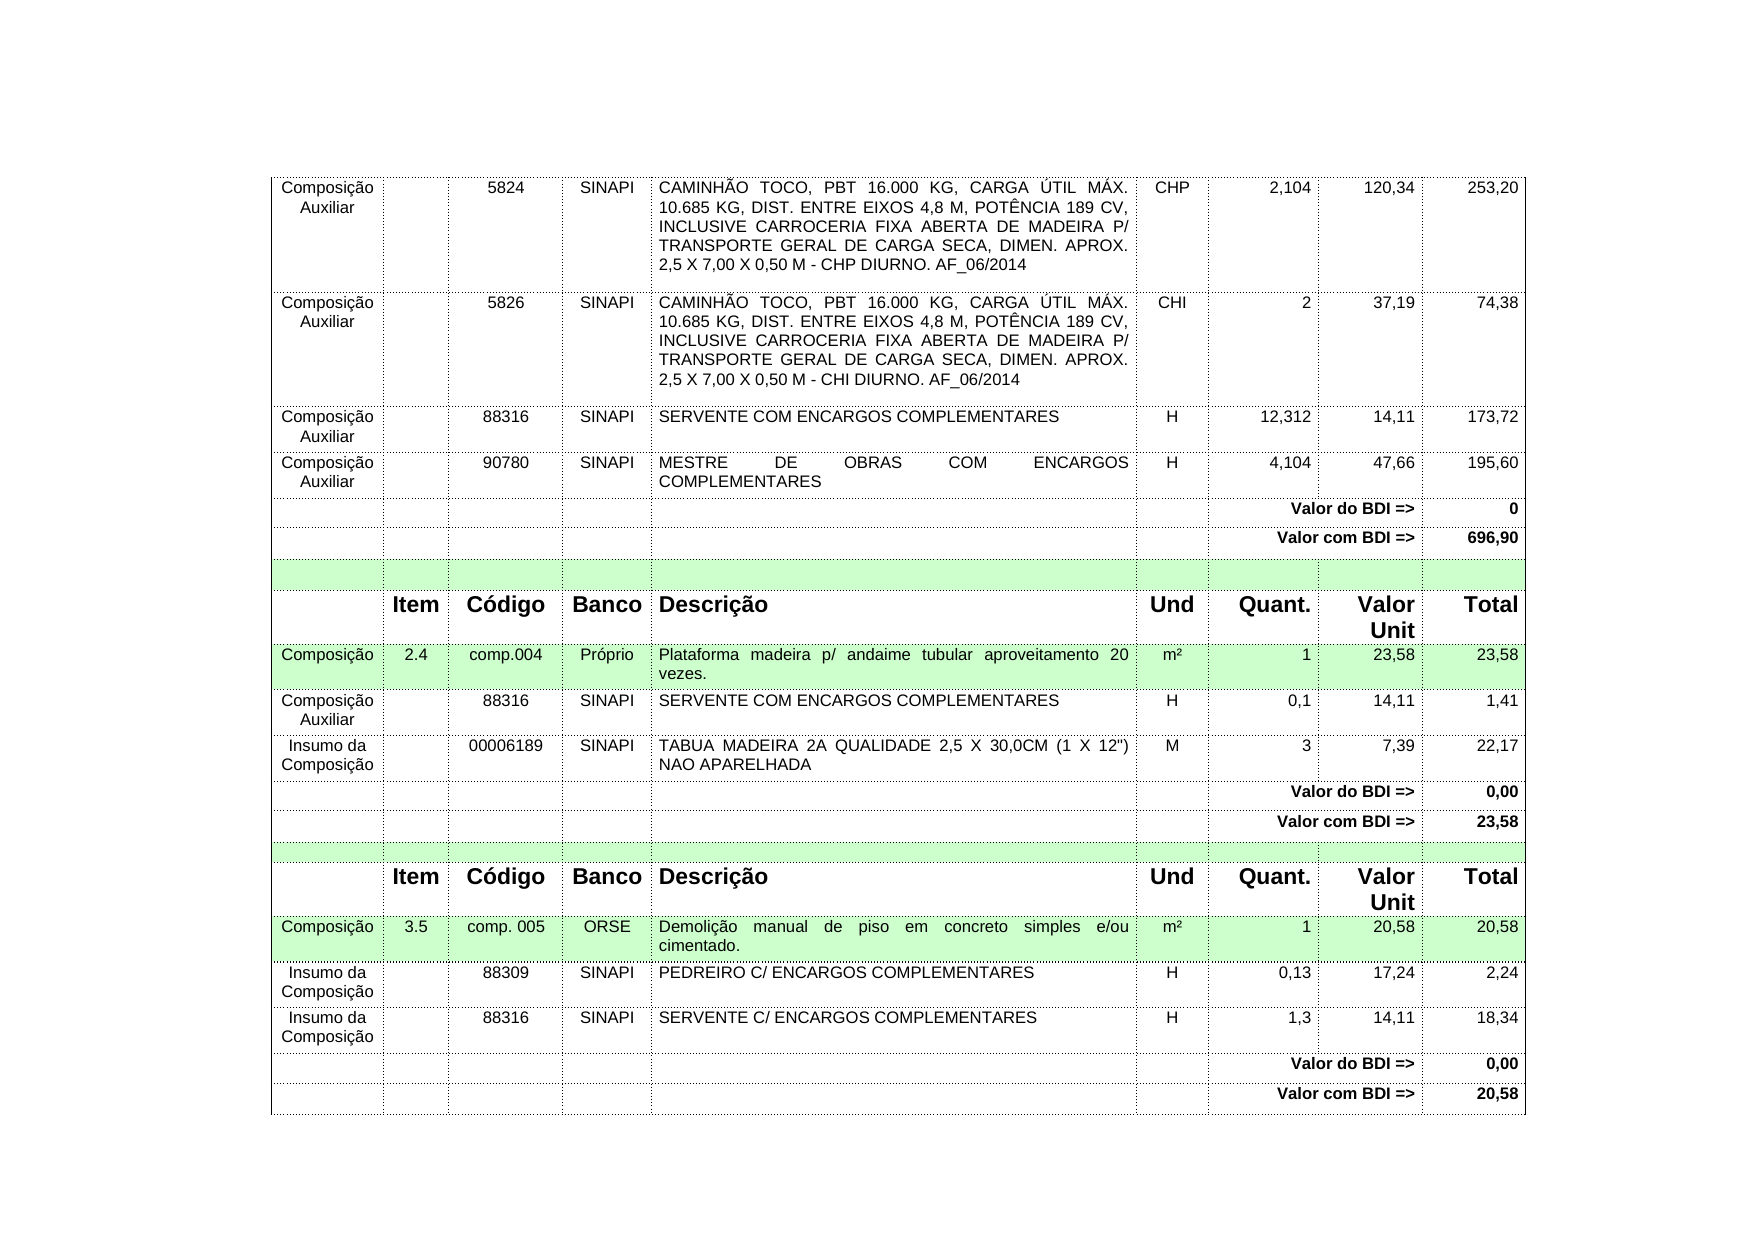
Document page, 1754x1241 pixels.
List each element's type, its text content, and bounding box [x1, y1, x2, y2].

table_cell [1136, 527, 1208, 558]
table_cell 47,66 [1318, 452, 1422, 498]
table_cell Insumo da Composição [272, 961, 383, 1007]
table_cell H [1136, 961, 1208, 1007]
table_cell [563, 559, 651, 590]
table_cell m² [1136, 644, 1208, 689]
table_cell SINAPI [563, 452, 651, 498]
table_cell Composição [272, 644, 383, 689]
table_cell [1318, 842, 1422, 862]
table_cell [383, 810, 449, 842]
table_cell 14,11 [1318, 689, 1422, 735]
table_cell [563, 1083, 651, 1114]
table_cell SINAPI [563, 177, 651, 292]
table_cell 1 [1208, 644, 1318, 689]
table_cell 696,90 [1422, 527, 1525, 558]
table_cell [1422, 559, 1525, 590]
table_cell 20,58 [1422, 916, 1525, 961]
table_cell SINAPI [563, 406, 651, 452]
table_cell comp. 005 [449, 916, 563, 961]
table_cell 5826 [449, 292, 563, 406]
table_cell [651, 1053, 1136, 1082]
table_cell [272, 781, 383, 810]
table_cell 88316 [449, 689, 563, 735]
table_cell [272, 862, 383, 916]
table_cell [563, 527, 651, 558]
table_cell Valor com BDI => [1208, 810, 1422, 842]
table_cell [383, 452, 449, 498]
table_cell Composição Auxiliar [272, 177, 383, 292]
table_cell 2 [1208, 292, 1318, 406]
table_cell PEDREIRO C/ ENCARGOS COMPLEMENTARES [651, 961, 1136, 1007]
table_cell 2,24 [1422, 961, 1525, 1007]
table_cell [1136, 1053, 1208, 1082]
table_cell [1136, 559, 1208, 590]
table_cell [383, 1083, 449, 1114]
table_cell [383, 961, 449, 1007]
table_cell [651, 1083, 1136, 1114]
table_cell Quant. [1208, 862, 1318, 916]
table_cell [383, 1053, 449, 1082]
table_cell Código [449, 590, 563, 643]
table_cell 2.4 [383, 644, 449, 689]
table_cell [1318, 559, 1422, 590]
table_cell SERVENTE COM ENCARGOS COMPLEMENTARES [651, 406, 1136, 452]
table_cell Próprio [563, 644, 651, 689]
table_cell Item [383, 862, 449, 916]
table_cell [272, 1053, 383, 1082]
table_cell 0,00 [1422, 1053, 1525, 1082]
table_cell [272, 559, 383, 590]
table_cell [1136, 781, 1208, 810]
table_cell 1,3 [1208, 1007, 1318, 1053]
table_cell H [1136, 452, 1208, 498]
table_cell [563, 498, 651, 527]
table_cell Valor do BDI => [1208, 498, 1422, 527]
table_cell [383, 498, 449, 527]
table_cell Valor com BDI => [1208, 527, 1422, 558]
table_cell [272, 527, 383, 558]
table_cell 14,11 [1318, 406, 1422, 452]
table_cell [563, 1053, 651, 1082]
table_cell [651, 781, 1136, 810]
table_cell [1136, 842, 1208, 862]
table_cell [563, 842, 651, 862]
table_cell 23,58 [1422, 810, 1525, 842]
table_cell [449, 842, 563, 862]
table_cell Composição [272, 916, 383, 961]
table_cell TABUA MADEIRA 2A QUALIDADE 2,5 X 30,0CM (1 X 12") NAO APARELHADA [651, 735, 1136, 781]
table_cell [1136, 810, 1208, 842]
table_cell [1136, 498, 1208, 527]
table_cell 0,13 [1208, 961, 1318, 1007]
table_cell [651, 559, 1136, 590]
table_cell Valor Unit [1318, 590, 1422, 643]
table_cell SINAPI [563, 292, 651, 406]
table_cell [383, 292, 449, 406]
table_cell Total [1422, 862, 1525, 916]
table_cell [651, 810, 1136, 842]
table_cell 0,00 [1422, 781, 1525, 810]
table_cell CHI [1136, 292, 1208, 406]
table_cell [383, 781, 449, 810]
table_cell Insumo da Composição [272, 1007, 383, 1053]
table_cell 22,17 [1422, 735, 1525, 781]
table_cell SINAPI [563, 689, 651, 735]
table_cell M [1136, 735, 1208, 781]
table_cell [383, 689, 449, 735]
table_cell 88316 [449, 406, 563, 452]
table_cell [449, 559, 563, 590]
table_cell MESTRE DE OBRAS COM ENCARGOS COMPLEMENTARES [651, 452, 1136, 498]
table_cell 253,20 [1422, 177, 1525, 292]
table_cell 2,104 [1208, 177, 1318, 292]
table_cell 4,104 [1208, 452, 1318, 498]
table_cell SERVENTE C/ ENCARGOS COMPLEMENTARES [651, 1007, 1136, 1053]
table_cell Plataforma madeira p/ andaime tubular aproveitamento 20 vezes. [651, 644, 1136, 689]
table_cell SERVENTE COM ENCARGOS COMPLEMENTARES [651, 689, 1136, 735]
table_cell Composição Auxiliar [272, 452, 383, 498]
table_cell Und [1136, 590, 1208, 643]
table_cell Banco [563, 590, 651, 643]
table_cell [1136, 1083, 1208, 1114]
table_cell SINAPI [563, 735, 651, 781]
table_cell 23,58 [1422, 644, 1525, 689]
table_cell Composição Auxiliar [272, 292, 383, 406]
table_cell 14,11 [1318, 1007, 1422, 1053]
table_cell Composição Auxiliar [272, 689, 383, 735]
table_cell 37,19 [1318, 292, 1422, 406]
table_cell 23,58 [1318, 644, 1422, 689]
table_cell comp.004 [449, 644, 563, 689]
table_cell 1 [1208, 916, 1318, 961]
table_cell [272, 1083, 383, 1114]
table_cell m² [1136, 916, 1208, 961]
table_cell Und [1136, 862, 1208, 916]
table_cell Valor com BDI => [1208, 1083, 1422, 1114]
table_cell Insumo da Composição [272, 735, 383, 781]
table_cell 20,58 [1318, 916, 1422, 961]
table_cell [449, 810, 563, 842]
table_cell SINAPI [563, 1007, 651, 1053]
table_cell [563, 781, 651, 810]
table_cell [449, 527, 563, 558]
table_cell Código [449, 862, 563, 916]
table_cell 90780 [449, 452, 563, 498]
table_cell [383, 177, 449, 292]
table_cell Descrição [651, 862, 1136, 916]
table_cell CAMINHÃO TOCO, PBT 16.000 KG, CARGA ÚTIL MÁX. 10.685 KG, DIST. ENTRE EIXOS 4,8 M, POTÊNCIA 189 CV, INCLUSIVE CARROCERIA FIXA ABERTA DE MADEIRA P/ TRANSPORTE GERAL DE CARGA SECA, DIMEN. APROX. 2,5 X 7,00 X 0,50 M - CHP DIURNO. AF_06/2014 [651, 177, 1136, 292]
table_cell 88316 [449, 1007, 563, 1053]
table_cell H [1136, 689, 1208, 735]
table_cell [383, 1007, 449, 1053]
table_cell [383, 842, 449, 862]
table_cell [1422, 842, 1525, 862]
table_cell 173,72 [1422, 406, 1525, 452]
table_cell [1208, 842, 1318, 862]
table_cell CHP [1136, 177, 1208, 292]
table_cell [449, 498, 563, 527]
table_cell H [1136, 406, 1208, 452]
table_cell 0,1 [1208, 689, 1318, 735]
table_cell 12,312 [1208, 406, 1318, 452]
table_cell 0 [1422, 498, 1525, 527]
table_cell [651, 842, 1136, 862]
table_cell 5824 [449, 177, 563, 292]
table_cell [272, 590, 383, 643]
table_cell 3 [1208, 735, 1318, 781]
table_cell Banco [563, 862, 651, 916]
table_cell 18,34 [1422, 1007, 1525, 1053]
table_cell [383, 559, 449, 590]
table_cell [449, 1083, 563, 1114]
table_cell [272, 810, 383, 842]
table_cell [383, 527, 449, 558]
table_cell 195,60 [1422, 452, 1525, 498]
table_cell [383, 735, 449, 781]
table_cell 1,41 [1422, 689, 1525, 735]
table_cell 88309 [449, 961, 563, 1007]
table_cell [1208, 559, 1318, 590]
table_cell [449, 1053, 563, 1082]
table_cell [272, 842, 383, 862]
table_cell 20,58 [1422, 1083, 1525, 1114]
table_cell Valor Unit [1318, 862, 1422, 916]
table_cell Demolição manual de piso em concreto simples e/ou cimentado. [651, 916, 1136, 961]
table_cell 17,24 [1318, 961, 1422, 1007]
table_cell Item [383, 590, 449, 643]
table_cell Valor do BDI => [1208, 1053, 1422, 1082]
table_cell [272, 498, 383, 527]
table_cell 120,34 [1318, 177, 1422, 292]
table_cell [651, 527, 1136, 558]
table_cell CAMINHÃO TOCO, PBT 16.000 KG, CARGA ÚTIL MÁX. 10.685 KG, DIST. ENTRE EIXOS 4,8 M, POTÊNCIA 189 CV, INCLUSIVE CARROCERIA FIXA ABERTA DE MADEIRA P/ TRANSPORTE GERAL DE CARGA SECA, DIMEN. APROX. 2,5 X 7,00 X 0,50 M - CHI DIURNO. AF_06/2014 [651, 292, 1136, 406]
table_cell H [1136, 1007, 1208, 1053]
table_cell Composição Auxiliar [272, 406, 383, 452]
table_cell [651, 498, 1136, 527]
table_cell Total [1422, 590, 1525, 643]
table_cell 7,39 [1318, 735, 1422, 781]
table_cell SINAPI [563, 961, 651, 1007]
table_cell 74,38 [1422, 292, 1525, 406]
table_cell 00006189 [449, 735, 563, 781]
table_cell Valor do BDI => [1208, 781, 1422, 810]
table_cell ORSE [563, 916, 651, 961]
table_cell Descrição [651, 590, 1136, 643]
table_cell [563, 810, 651, 842]
table_cell [449, 781, 563, 810]
table_cell Quant. [1208, 590, 1318, 643]
table_cell 3.5 [383, 916, 449, 961]
table_cell [383, 406, 449, 452]
